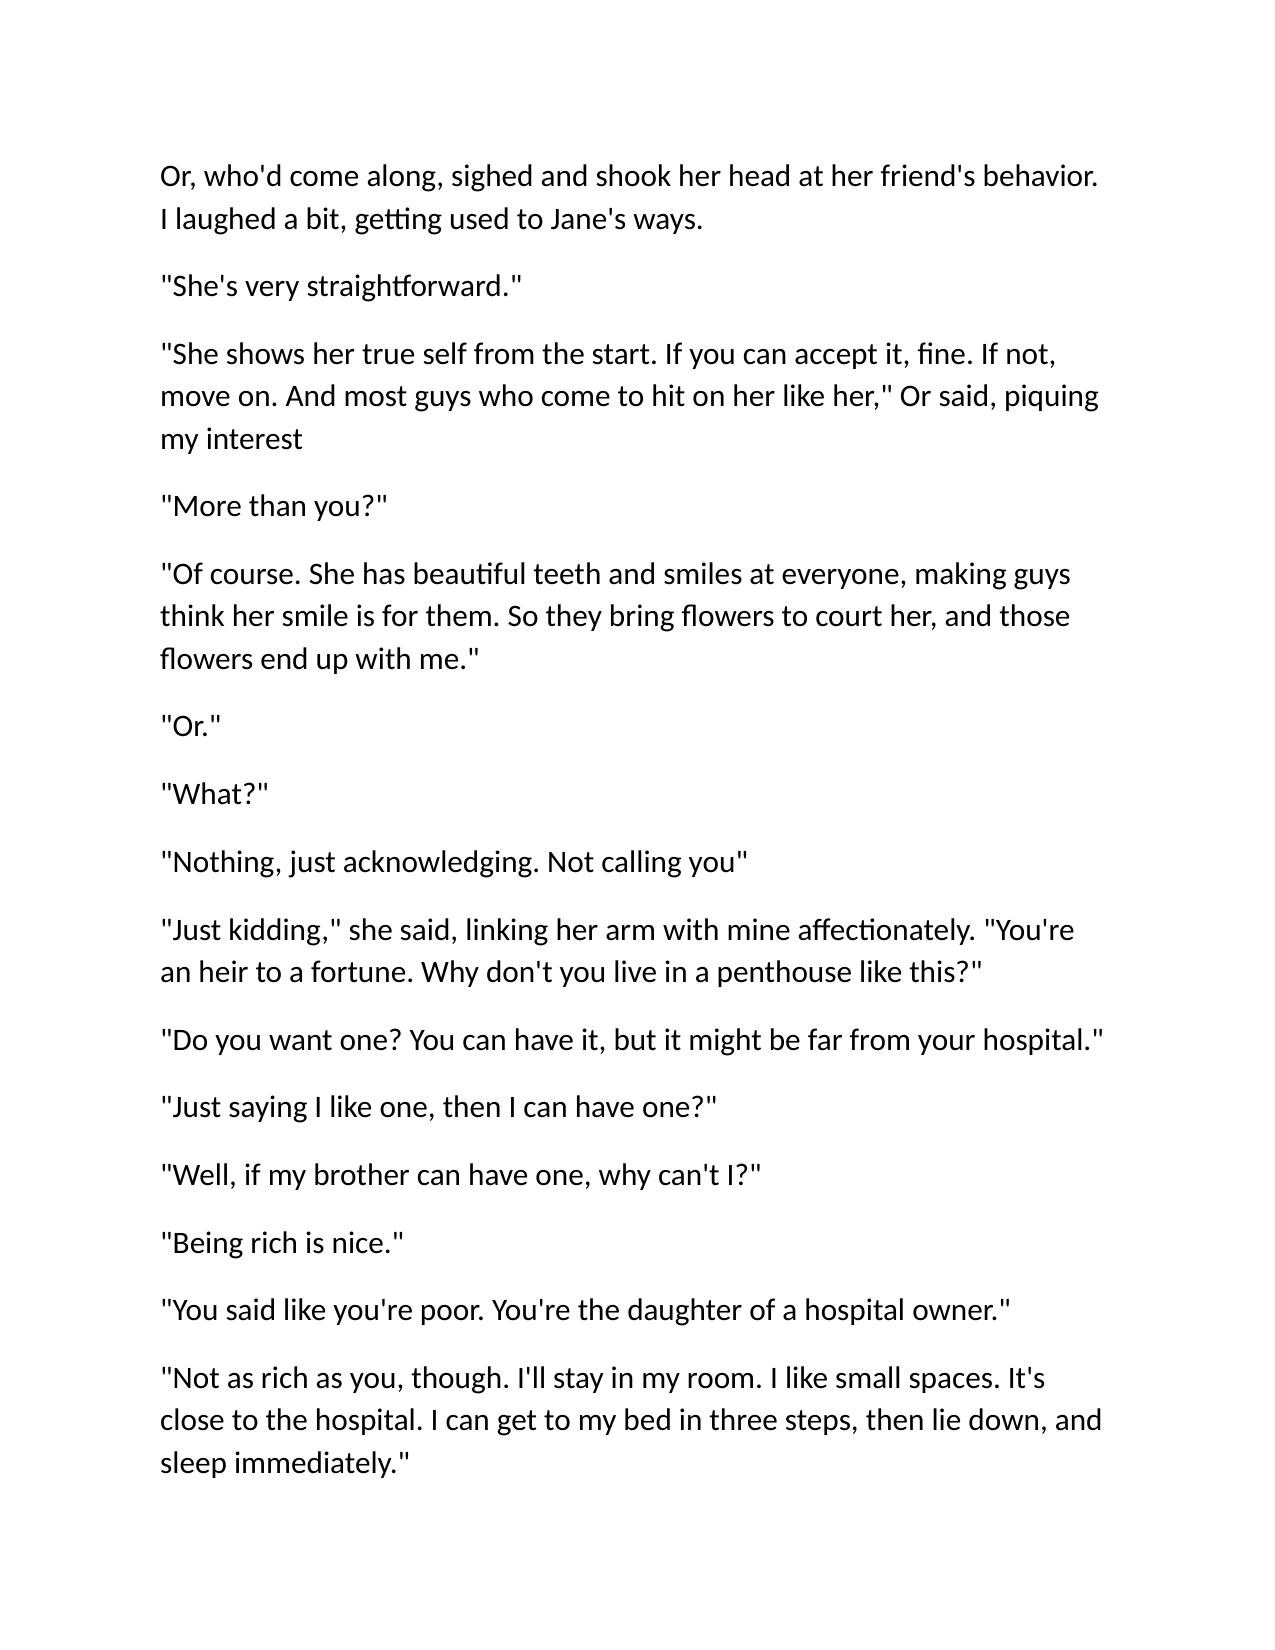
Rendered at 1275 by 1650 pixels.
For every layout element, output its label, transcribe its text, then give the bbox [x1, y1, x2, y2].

text "Nothing, just acknowledging. Not calling you" [160, 842, 1113, 880]
text "Of course. She has beautiful teeth and smiles at everyone, making guys think her smile is for them. So they bring flowers to court her, and those flowers end up with me." [160, 554, 1113, 677]
text "Just saying I like one, then I can have one?" [160, 1087, 1113, 1125]
text "What?" [160, 774, 1113, 812]
text Or, who'd come along, sighed and shook her head at her friend's behavior. I laughed a bit, getting used to Jane's ways. [160, 156, 1113, 237]
text "Being rich is nice." [160, 1223, 1113, 1261]
text "Do you want one? You can have it, but it might be far from your hospital." [160, 1019, 1113, 1058]
text "Or." [160, 706, 1113, 744]
text "More than you?" [160, 486, 1113, 524]
text "Not as rich as you, though. I'll stay in my room. I like small spaces. It's close to the hospital. I can get to my bed in three steps, then lie down, and sleep immediately." [160, 1358, 1113, 1481]
text "Well, if my brother can have one, why can't I?" [160, 1155, 1113, 1193]
text "She shows her true self from the start. If you can accept it, fine. If not, move on. And most guys who come to hit on her like her," Or said, piquing my interest [160, 334, 1113, 457]
text "You said like you're poor. You're the daughter of a hospital owner." [160, 1290, 1113, 1328]
text "She's very straightforward." [160, 266, 1113, 304]
text "Just kidding," she said, linking her arm with mine affectionately. "You're an heir to a fortune. Why don't you live in a penthouse like this?" [160, 909, 1113, 990]
